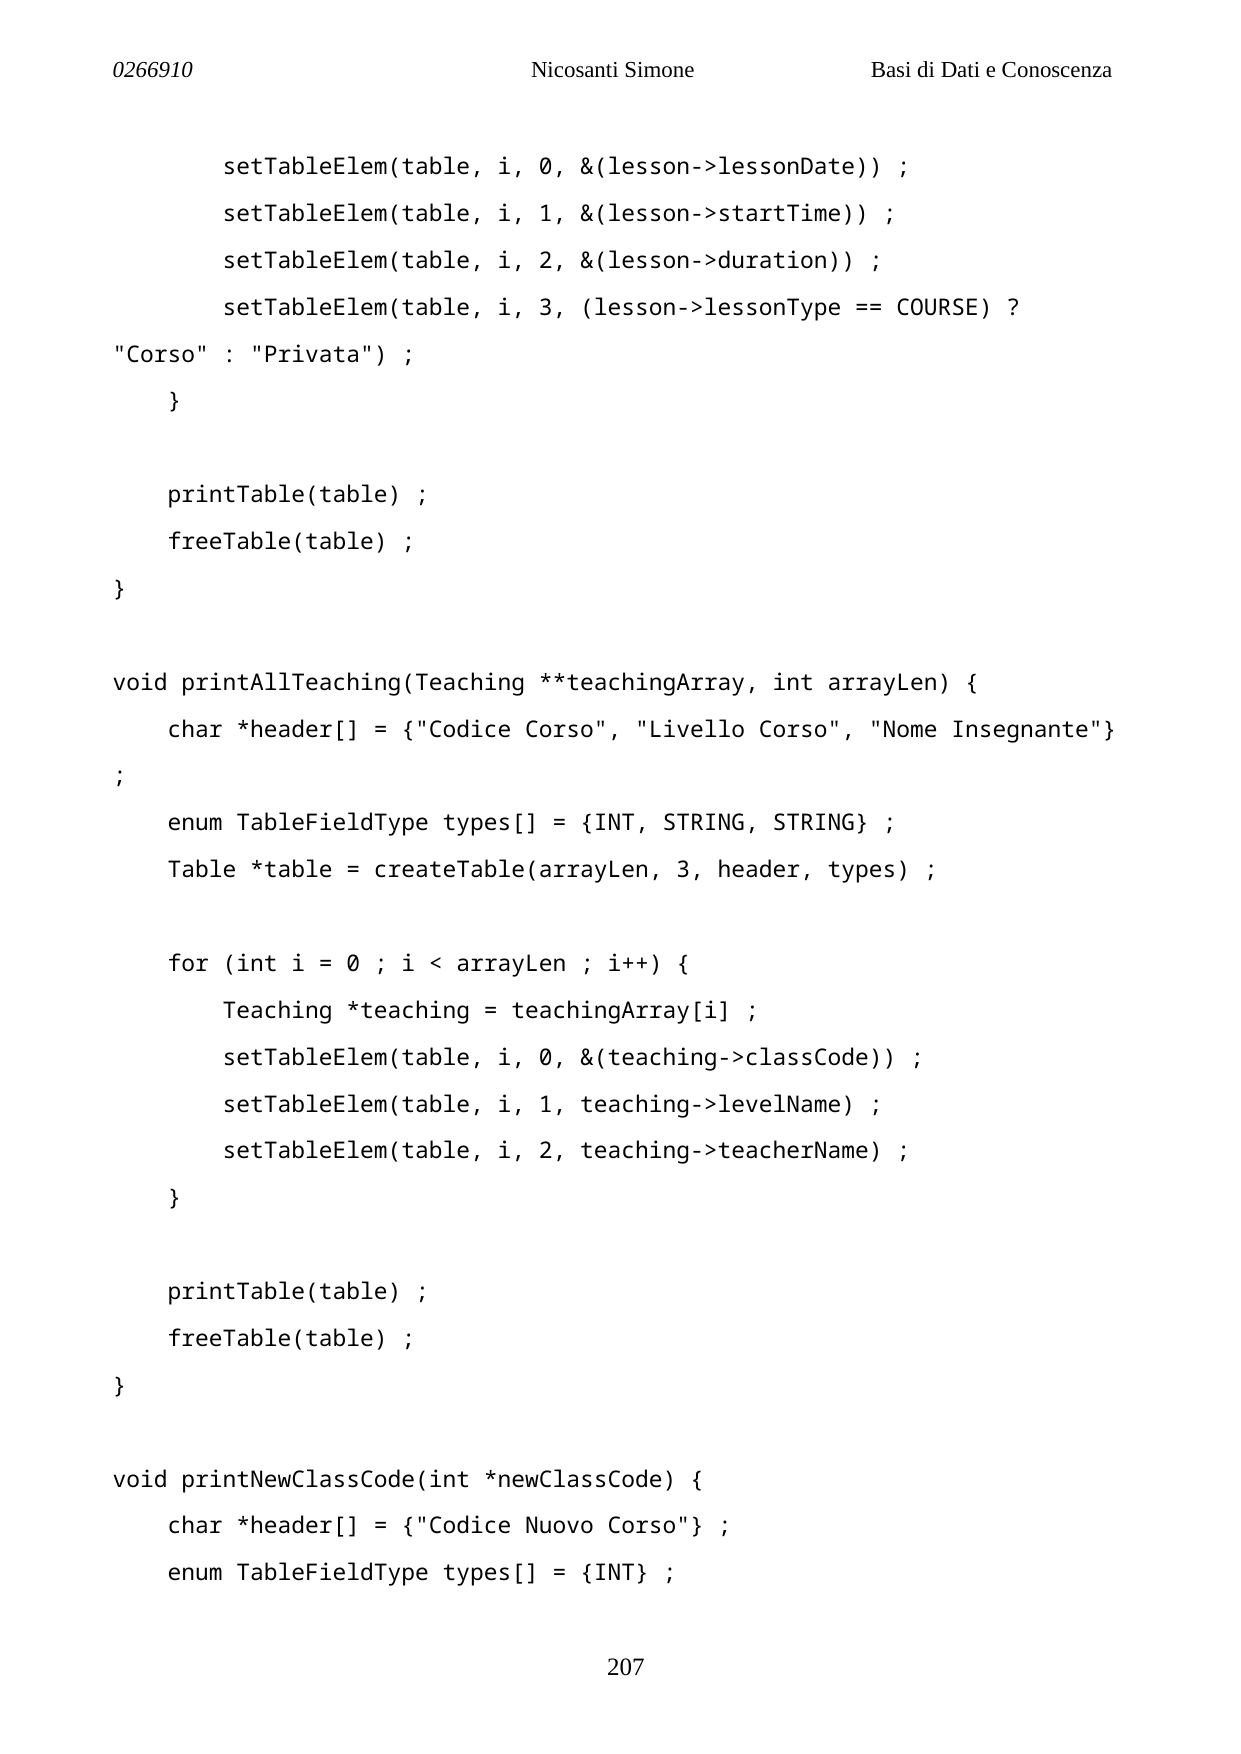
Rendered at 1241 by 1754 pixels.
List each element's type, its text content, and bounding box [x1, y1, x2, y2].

text setTableElem(table, i, 2, teaching->teacherName) ; [112, 1134, 1128, 1166]
text setTableElem(table, i, 1, &(lesson->startTime)) ; [112, 197, 1128, 228]
text void printAllTeaching(Teaching **teachingArray, int arrayLen) { [112, 666, 1128, 697]
text } [112, 1181, 1128, 1212]
text } [112, 572, 1128, 603]
text Table *table = createTable(arrayLen, 3, header, types) ; [112, 853, 1128, 884]
text enum TableFieldType types[] = {INT, STRING, STRING} ; [112, 806, 1128, 837]
text setTableElem(table, i, 1, teaching->levelName) ; [112, 1087, 1128, 1119]
text setTableElem(table, i, 3, (lesson->lessonType == COURSE) ? "Corso" : "Privata") ; [112, 291, 1128, 369]
text Teaching *teaching = teachingArray[i] ; [112, 994, 1128, 1025]
text for (int i = 0 ; i < arrayLen ; i++) { [112, 947, 1128, 978]
text char *header[] = {"Codice Nuovo Corso"} ; [112, 1509, 1128, 1541]
text freeTable(table) ; [112, 1322, 1128, 1353]
text setTableElem(table, i, 0, &(teaching->classCode)) ; [112, 1041, 1128, 1072]
text void printNewClassCode(int *newClassCode) { [112, 1462, 1128, 1494]
text setTableElem(table, i, 0, &(lesson->lessonDate)) ; [112, 150, 1128, 181]
text setTableElem(table, i, 2, &(lesson->duration)) ; [112, 244, 1128, 275]
text } [112, 384, 1128, 416]
text char *header[] = {"Codice Corso", "Livello Corso", "Nome Insegnante"} ; [112, 712, 1128, 791]
text printTable(table) ; [112, 1275, 1128, 1306]
text enum TableFieldType types[] = {INT} ; [112, 1556, 1128, 1587]
text freeTable(table) ; [112, 525, 1128, 556]
text printTable(table) ; [112, 478, 1128, 509]
text } [112, 1369, 1128, 1400]
